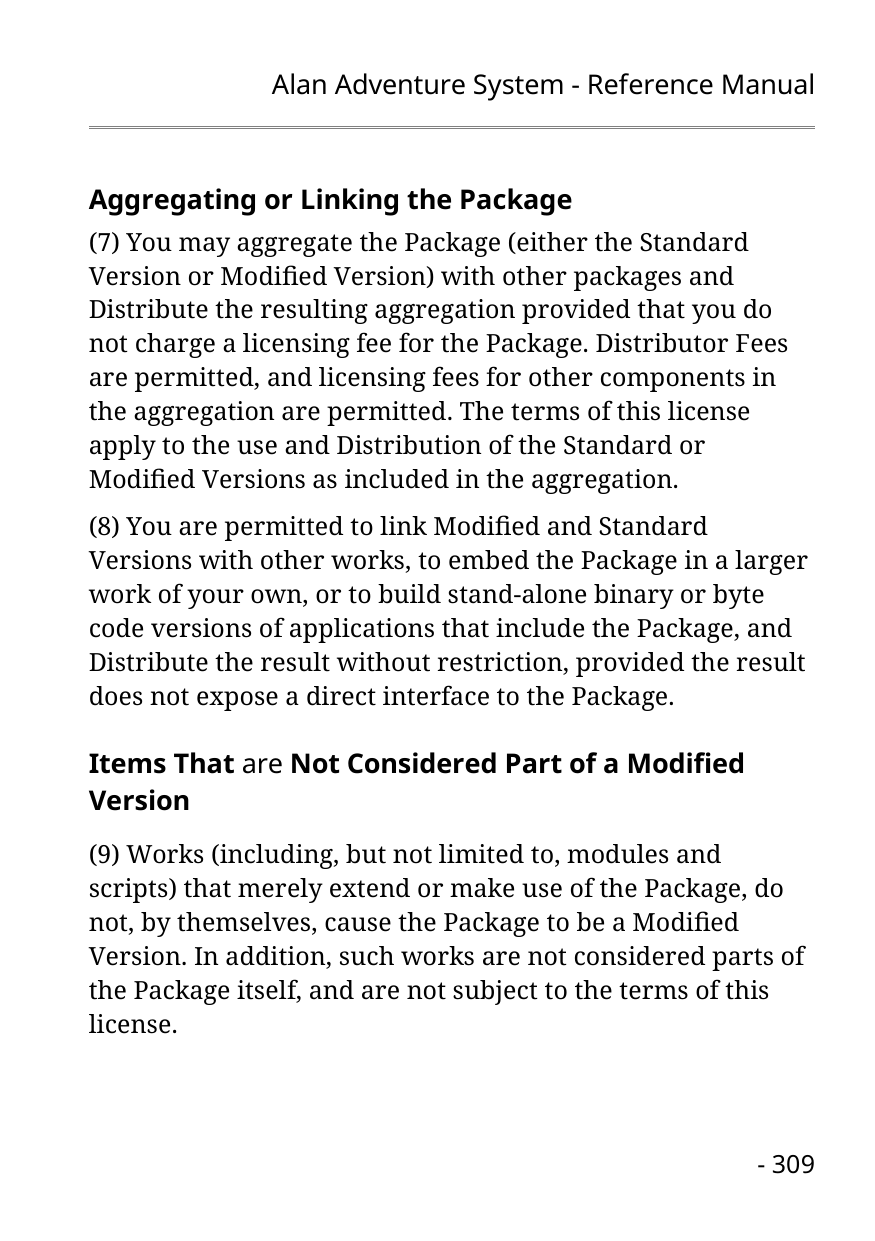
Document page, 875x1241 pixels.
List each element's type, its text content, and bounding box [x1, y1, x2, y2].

text (8) You are permitted to link Modified and Standard Versions with other works, to embed the Package in a larger work of your own, or to build stand-alone binary or byte code versions of applications that include the Package, and Distribute the result without restriction, provided the result does not expose a direct interface to the Package. [88, 509, 815, 713]
text (7) You may aggregate the Package (either the Standard Version or Modified Version) with other packages and Distribute the resulting aggregation provided that you do not charge a licensing fee for the Package. Distributor Fees are permitted, and licensing fees for other components in the aggregation are permitted. The terms of this license apply to the use and Distribution of the Standard or Modified Versions as included in the aggregation. [88, 224, 815, 496]
subtitle Aggregating or Linking the Package [88, 180, 815, 217]
text (9) Works (including, but not limited to, modules and scripts) that merely extend or make use of the Package, do not, by themselves, cause the Package to be a Modified Version. In addition, such works are not considered parts of the Package itself, and are not subject to the terms of this license. [88, 837, 815, 1041]
subtitle Items That are Not Considered Part of a Modified Version [88, 744, 815, 818]
